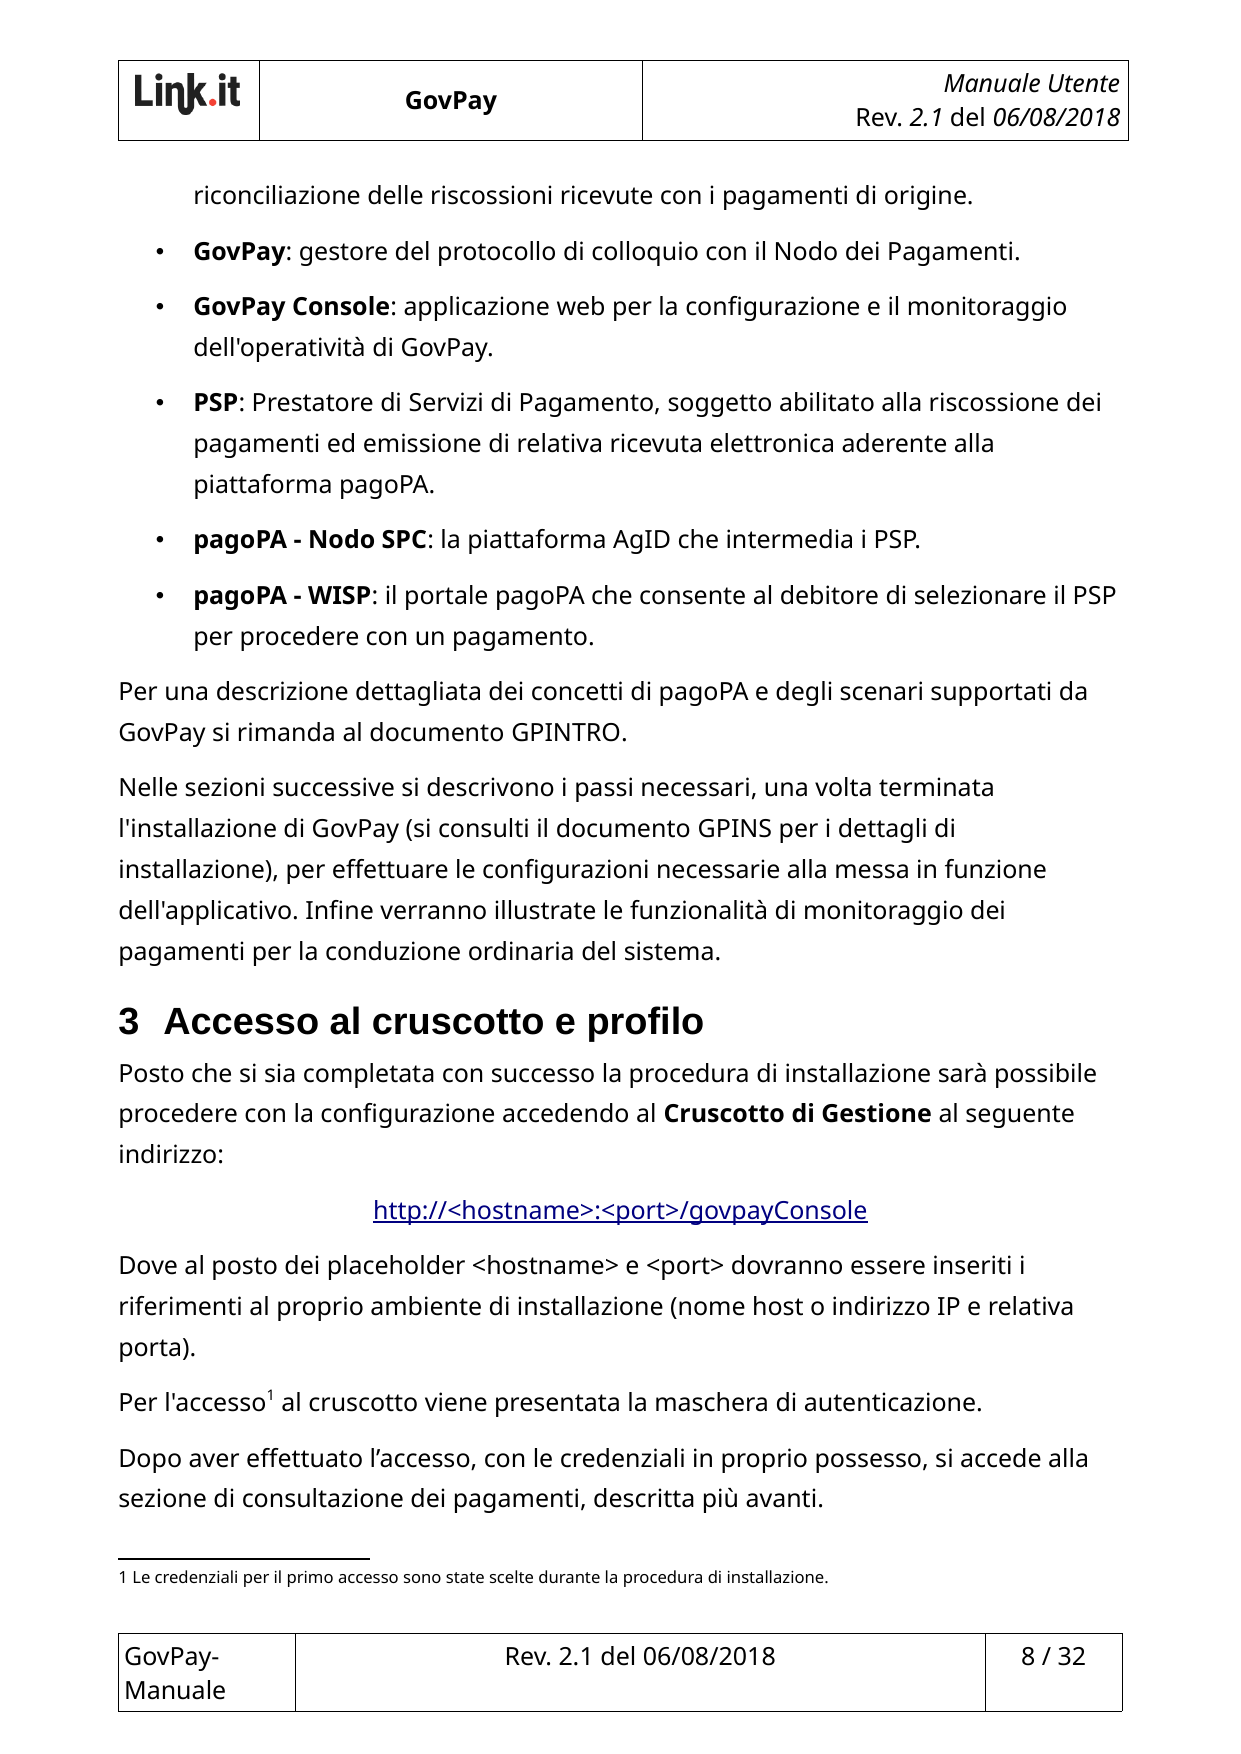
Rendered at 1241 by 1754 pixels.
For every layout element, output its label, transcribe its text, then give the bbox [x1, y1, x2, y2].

list riconciliazione delle riscossioni ricevute con i pagamenti di origine. [156, 178, 1122, 212]
list pagoPA - Nodo SPC: la piattaforma AgID che intermedia i PSP. [156, 522, 1122, 556]
list GovPay: gestore del protocollo di colloquio con il Nodo dei Pagamenti. [156, 233, 1122, 267]
list GovPay Console: applicazione web per la configurazione e il monitoraggio dell'operatività di GovPay. [156, 289, 1122, 364]
picture [123, 65, 254, 119]
text Le credenziali per il primo accesso sono state scelte durante la procedura di installazione. [118, 1566, 1122, 1588]
text http://<hostname>:<port>/govpayConsole [118, 1192, 1122, 1226]
text Posto che si sia completata con successo la procedura di installazione sarà possibile procedere con la configurazione accedendo al Cruscotto di Gestione al seguente indirizzo: [118, 1055, 1122, 1171]
subtitle Accesso al cruscotto e profilo [118, 999, 1122, 1043]
text Nelle sezioni successive si descrivono i passi necessari, una volta terminata l'installazione di GovPay (si consulti il documento GPINS per i dettagli di installazione), per effettuare le configurazioni necessarie alla messa in funzione dell'applicativo. Infine verranno illustrate le funzionalità di monitoraggio dei pagamenti per la conduzione ordinaria del sistema. [118, 770, 1122, 967]
text Per l'accesso al cruscotto viene presentata la maschera di autenticazione. [118, 1385, 1122, 1419]
list pagoPA - WISP: il portale pagoPA che consente al debitore di selezionare il PSP per procedere con un pagamento. [156, 577, 1122, 652]
text Dopo aver effettuato l’accesso, con le credenziali in proprio possesso, si accede alla sezione di consultazione dei pagamenti, descritta più avanti. [118, 1440, 1122, 1515]
text Dove al posto dei placeholder <hostname> e <port> dovranno essere inseriti i riferimenti al proprio ambiente di installazione (nome host o indirizzo IP e relativa porta). [118, 1248, 1122, 1363]
list PSP: Prestatore di Servizi di Pagamento, soggetto abilitato alla riscossione dei pagamenti ed emissione di relativa ricevuta elettronica aderente alla piattaforma pagoPA. [156, 385, 1122, 501]
text Per una descrizione dettagliata dei concetti di pagoPA e degli scenari supportati da GovPay si rimanda al documento GPINTRO. [118, 674, 1122, 749]
